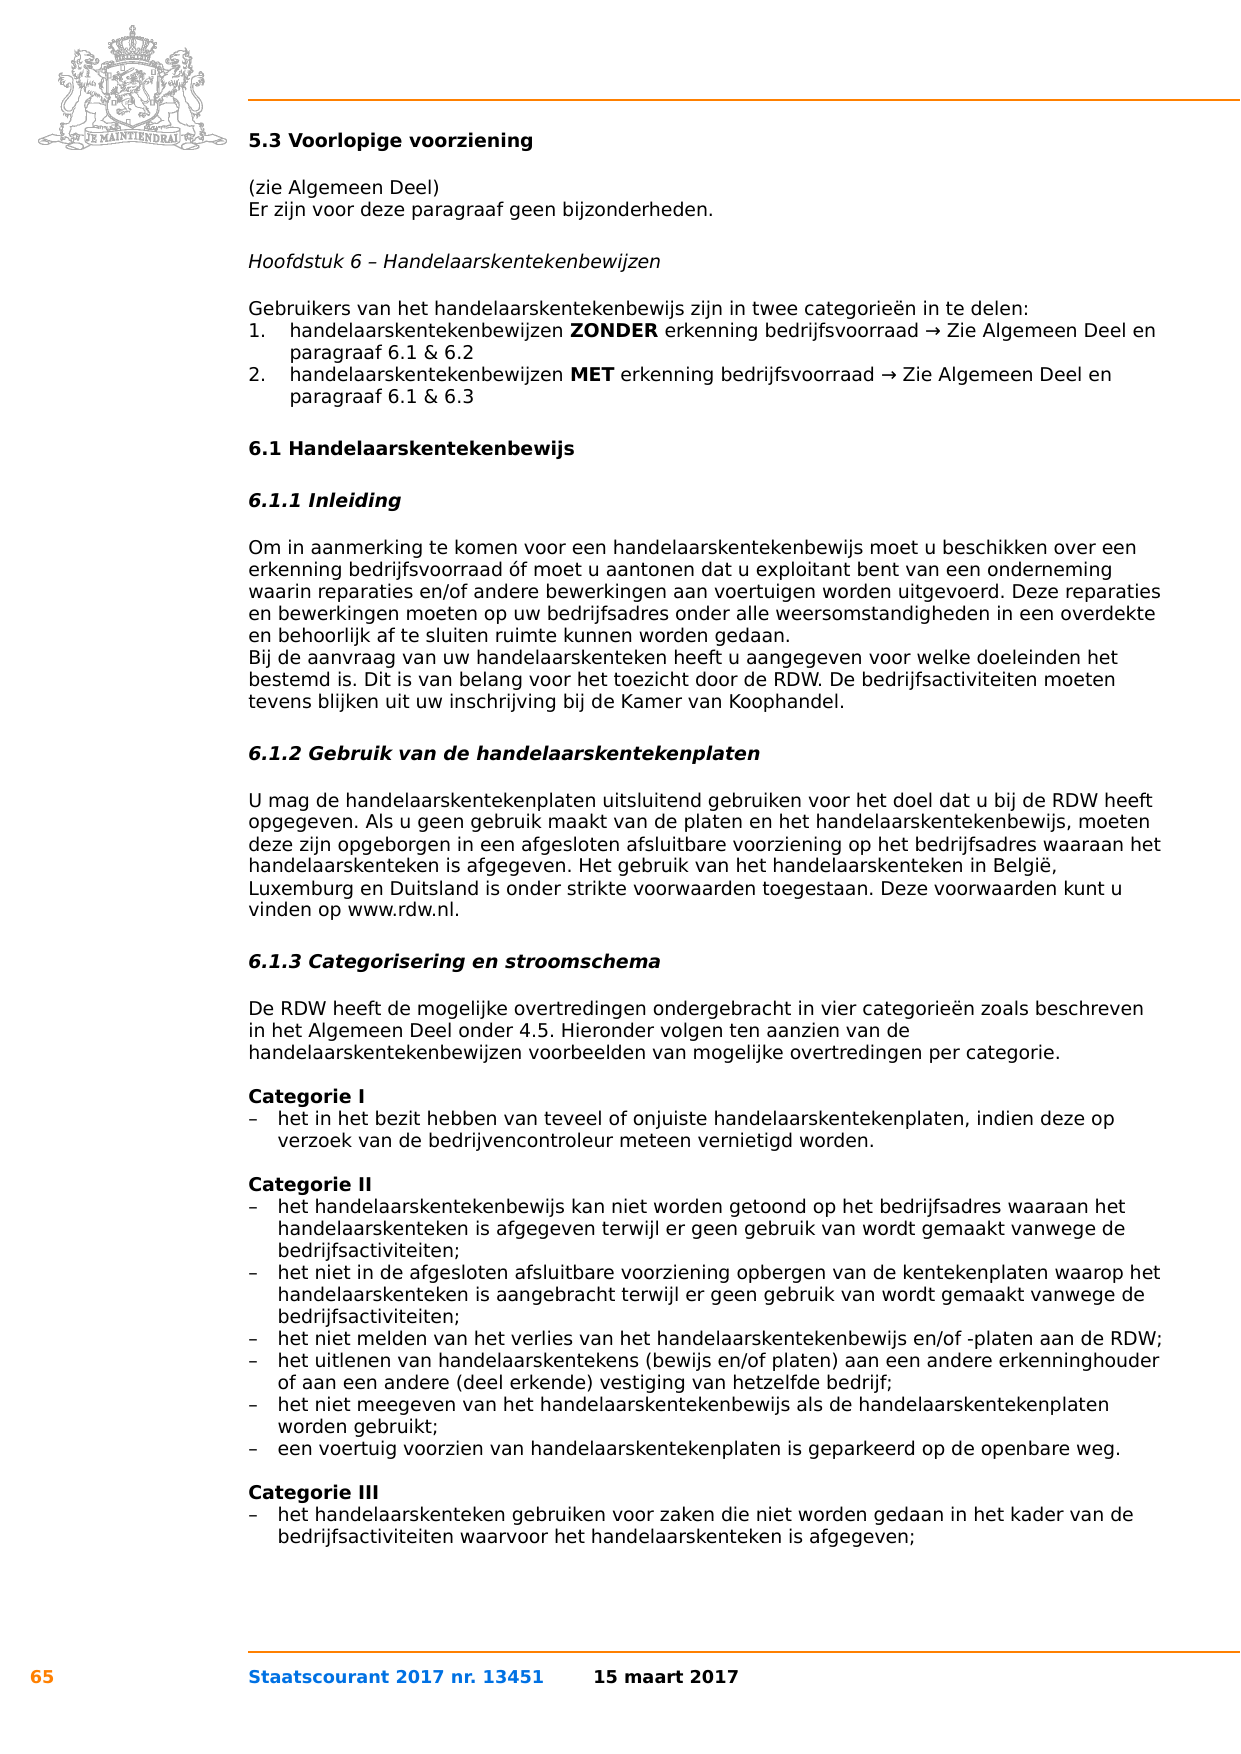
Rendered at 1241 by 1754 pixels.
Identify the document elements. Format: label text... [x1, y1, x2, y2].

text Om in aanmerking te komen voor een handelaarskentekenbewijs moet u beschikken over een erkenning bedrijfsvoorraad óf moet u aantonen dat u exploitant bent van een onderneming waarin reparaties en/of andere bewerkingen aan voertuigen worden uitgevoerd. Deze reparaties en bewerkingen moeten op uw bedrijfsadres onder alle weersomstandigheden in een overdekte en behoorlijk af te sluiten ruimte kunnen worden gedaan. [248, 537, 1163, 647]
text – het in het bezit hebben van teveel of onjuiste handelaarskentekenplaten, indien deze op verzoek van de bedrijvencontroleur meteen vernietigd worden. [248, 1108, 1163, 1152]
text – het handelaarskenteken gebruiken voor zaken die niet worden gedaan in het kader van de bedrijfsactiviteiten waarvoor het handelaarskenteken is afgegeven; [248, 1503, 1163, 1547]
subtitle 6.1.3 Categorisering en stroomschema [248, 951, 1163, 973]
subtitle 6.1 Handelaarskentekenbewijs [248, 438, 1163, 460]
subtitle 6.1.2 Gebruik van de handelaarskentekenplaten [248, 742, 1163, 764]
subtitle 6.1.1 Inleiding [248, 490, 1163, 512]
text – het niet in de afgesloten afsluitbare voorziening opbergen van de kentekenplaten waarop het handelaarskenteken is aangebracht terwijl er geen gebruik van wordt gemaakt vanwege de bedrijfsactiviteiten; [248, 1262, 1163, 1328]
text – het uitlenen van handelaarskentekens (bewijs en/of platen) aan een andere erkenninghouder of aan een andere (deel erkende) vestiging van hetzelfde bedrijf; [248, 1350, 1163, 1394]
subtitle 5.3 Voorlopige voorziening [248, 130, 1163, 152]
text U mag de handelaarskentekenplaten uitsluitend gebruiken voor het doel dat u bij de RDW heeft opgegeven. Als u geen gebruik maakt van de platen en het handelaarskentekenbewijs, moeten deze zijn opgeborgen in een afgesloten afsluitbare voorziening op het bedrijfsadres waaraan het handelaarskenteken is afgegeven. Het gebruik van het handelaarskenteken in België, Luxemburg en Duitsland is onder strikte voorwaarden toegestaan. Deze voorwaarden kunt u vinden op www.rdw.nl. [248, 789, 1163, 921]
picture [38, 25, 227, 150]
text 1. handelaarskentekenbewijzen ZONDER erkenning bedrijfsvoorraad → Zie Algemeen Deel en paragraaf 6.1 & 6.2 [248, 320, 1163, 364]
text – het niet meegeven van het handelaarskentekenbewijs als de handelaarskentekenplaten worden gebruikt; [248, 1394, 1163, 1438]
text Categorie II [248, 1174, 1163, 1196]
text – het handelaarskentekenbewijs kan niet worden getoond op het bedrijfsadres waaraan het handelaarskenteken is afgegeven terwijl er geen gebruik van wordt gemaakt vanwege de bedrijfsactiviteiten; [248, 1196, 1163, 1262]
text – een voertuig voorzien van handelaarskentekenplaten is geparkeerd op de openbare weg. [248, 1438, 1163, 1460]
text De RDW heeft de mogelijke overtredingen ondergebracht in vier categorieën zoals beschreven in het Algemeen Deel onder 4.5. Hieronder volgen ten aanzien van de handelaarskentekenbewijzen voorbeelden van mogelijke overtredingen per categorie. [248, 998, 1163, 1064]
text Bij de aanvraag van uw handelaarskenteken heeft u aangegeven voor welke doeleinden het bestemd is. Dit is van belang voor het toezicht door de RDW. De bedrijfsactiviteiten moeten tevens blijken uit uw inschrijving bij de Kamer van Koophandel. [248, 647, 1163, 712]
subtitle Hoofdstuk 6 – Handelaarskentekenbewijzen [248, 251, 1163, 273]
text Er zijn voor deze paragraaf geen bijzonderheden. [248, 199, 1163, 221]
text 2. handelaarskentekenbewijzen MET erkenning bedrijfsvoorraad → Zie Algemeen Deel en paragraaf 6.1 & 6.3 [248, 364, 1163, 408]
text Categorie I [248, 1086, 1163, 1108]
text Gebruikers van het handelaarskentekenbewijs zijn in twee categorieën in te delen: [248, 298, 1163, 320]
text Categorie III [248, 1482, 1163, 1503]
text (zie Algemeen Deel) [248, 177, 1163, 199]
text – het niet melden van het verlies van het handelaarskentekenbewijs en/of -platen aan de RDW; [248, 1328, 1163, 1350]
